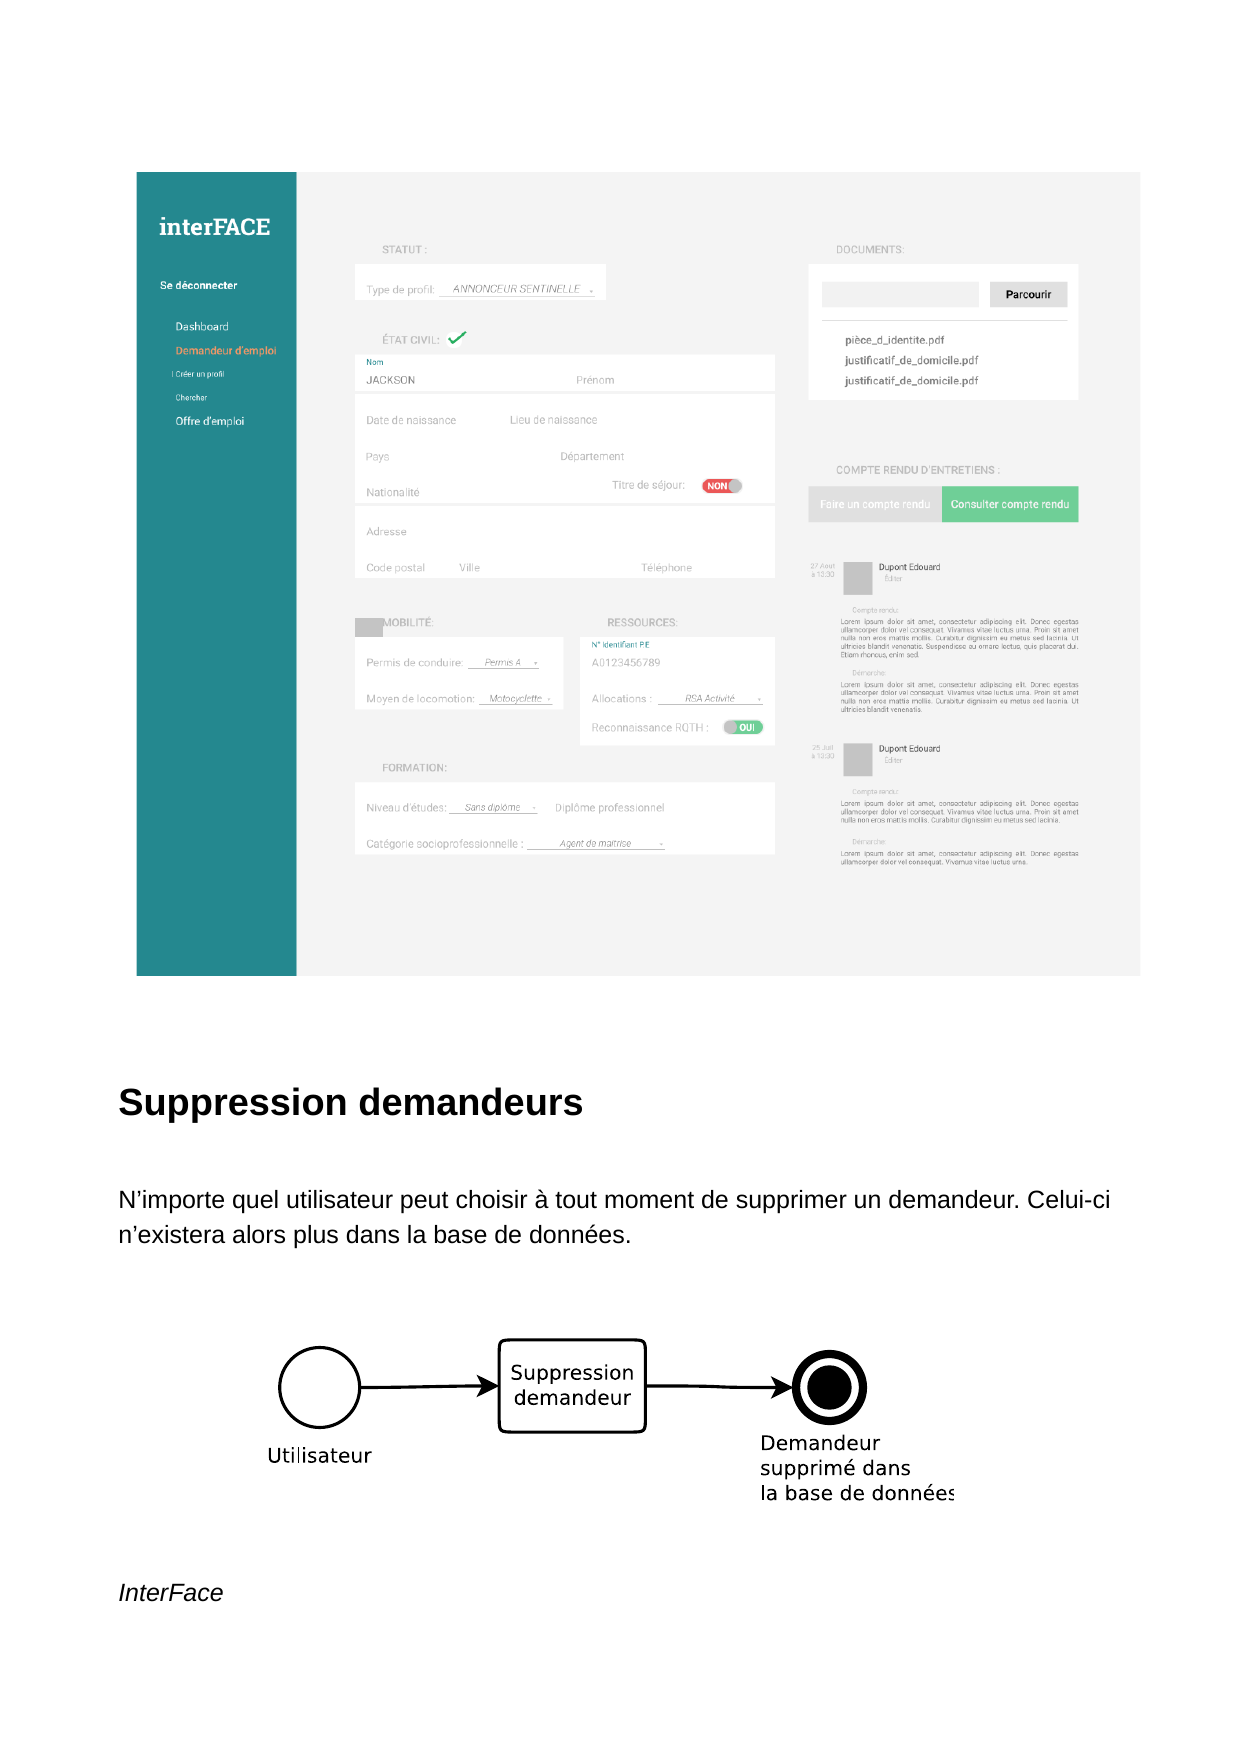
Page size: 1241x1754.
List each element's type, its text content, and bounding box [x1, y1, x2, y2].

subtitle Suppression demandeurs [118, 1080, 1122, 1124]
picture [136, 172, 1141, 976]
text N’importe quel utilisateur peut choisir à tout moment de supprimer un demandeur. Celui-ci n’existera alors plus dans la base de données. [118, 1185, 1122, 1249]
